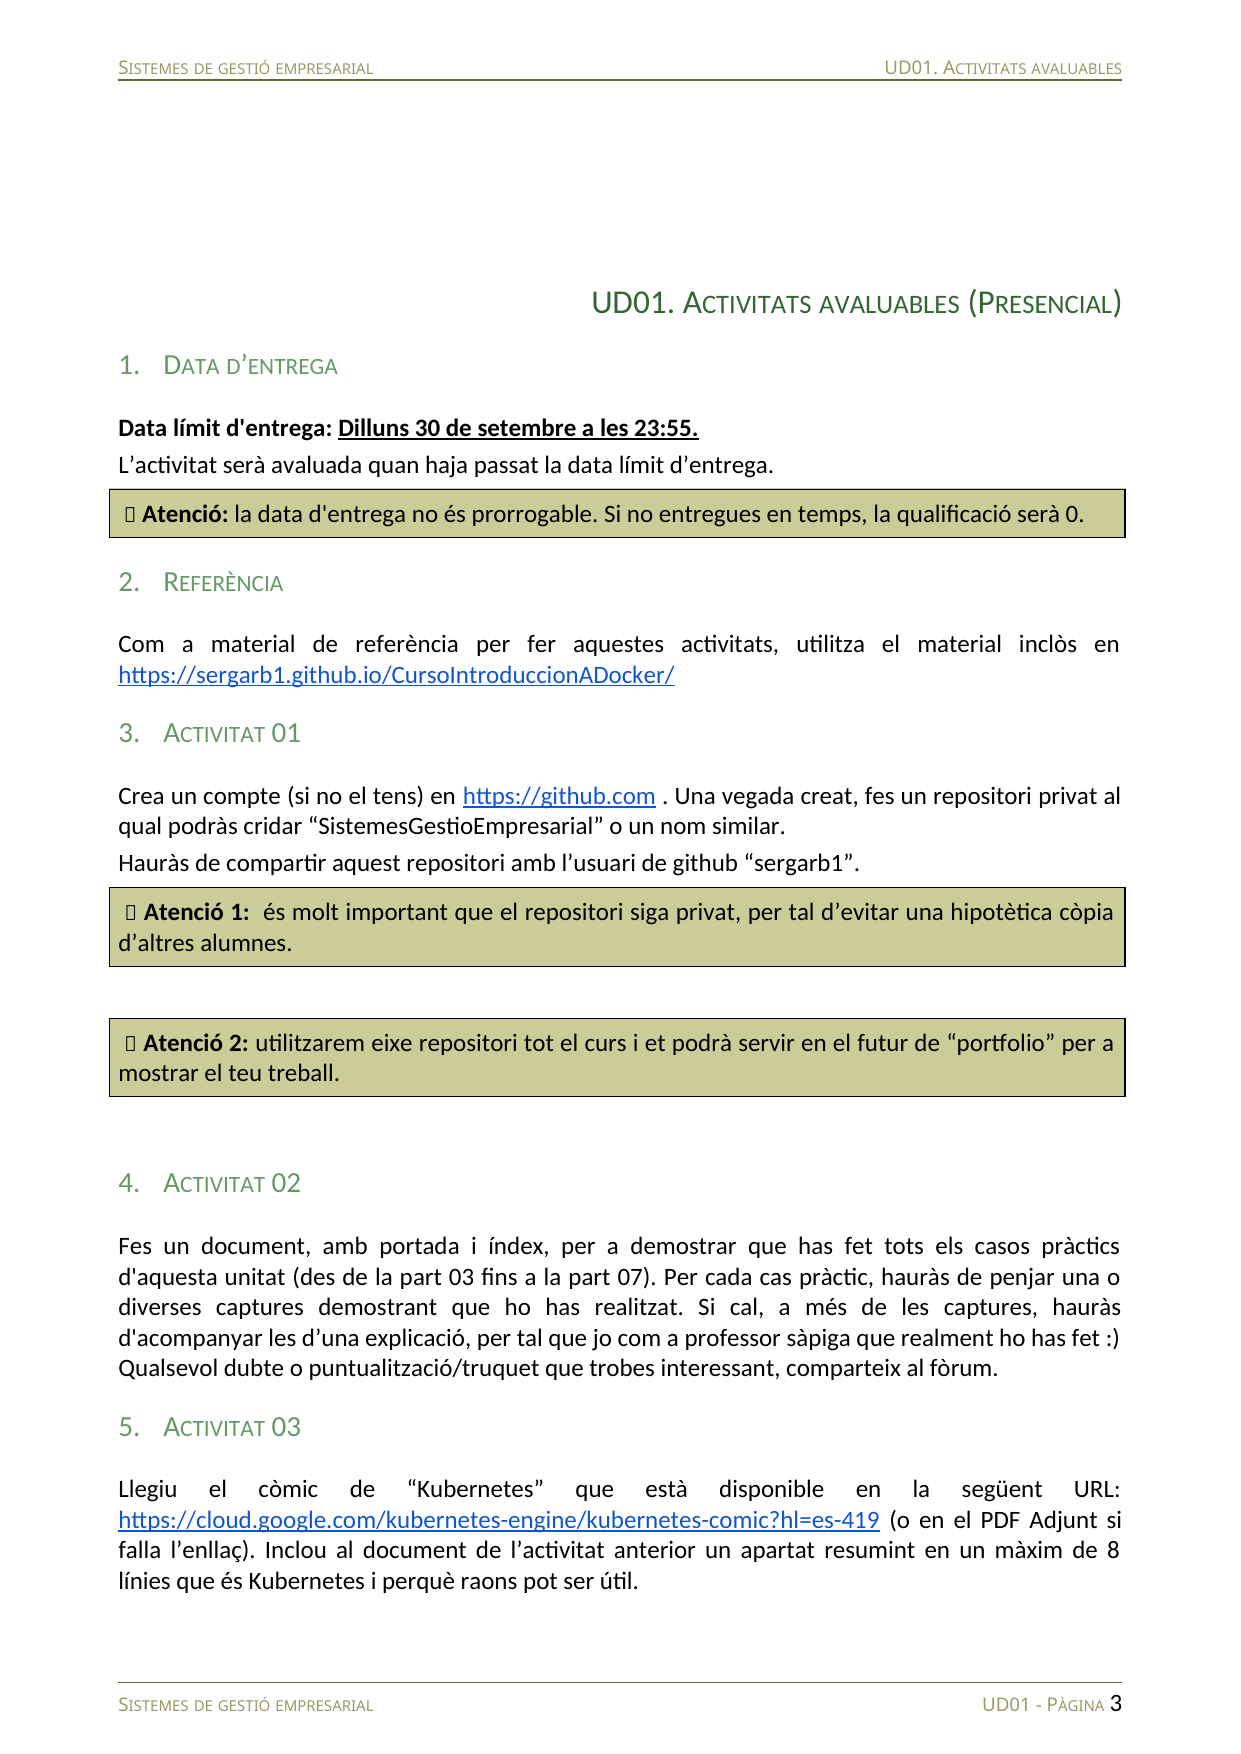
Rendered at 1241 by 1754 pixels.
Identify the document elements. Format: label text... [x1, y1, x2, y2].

text Hauràs de compartir aquest repositori amb l’usuari de github “sergarb1”. [118, 847, 1122, 878]
subtitle Activitat 01 [118, 714, 1122, 750]
text ❕ Atenció: la data d'entrega no és prorrogable. Si no entregues en temps, la qualificació serà 0. [110, 490, 1124, 537]
subtitle Data d’entrega [118, 346, 1122, 382]
text UD01. Activitats avaluables (Presencial) [118, 281, 1122, 322]
subtitle Referència [118, 563, 1122, 598]
text ❕ Atenció 2: utilitzarem eixe repositori tot el curs i et podrà servir en el futur de “portfolio” per a mostrar el teu treball. [110, 1019, 1124, 1096]
text ❕ Atenció 1: és molt important que el repositori siga privat, per tal d’evitar una hipotètica còpia d’altres alumnes. [110, 888, 1124, 966]
text Llegiu el còmic de “Kubernetes” que està disponible en la següent URL: https://cloud.google.com/kubernetes-engine/kubernetes-comic?hl=es-419 (o en el PDF Adjunt si falla l’enllaç). Inclou al document de l’activitat anterior un apartat resumint en un màxim de 8 línies que és Kubernetes i perquè raons pot ser útil. [118, 1473, 1122, 1596]
text Fes un document, amb portada i índex, per a demostrar que has fet tots els casos pràctics d'aquesta unitat (des de la part 03 fins a la part 07). Per cada cas pràctic, hauràs de penjar una o diverses captures demostrant que ho has realitzat. Si cal, a més de les captures, hauràs d'acompanyar les d’una explicació, per tal que jo com a professor sàpiga que realment ho has fet :) Qualsevol dubte o puntualització/truquet que trobes interessant, comparteix al fòrum. [118, 1230, 1122, 1383]
text Data límit d'entrega: Dilluns 30 de setembre a les 23:55. [118, 412, 1122, 443]
text L’activitat serà avaluada quan haja passat la data límit d’entrega. [118, 449, 1122, 480]
text Crea un compte (si no el tens) en https://github.com . Una vegada creat, fes un repositori privat al qual podràs cridar “SistemesGestioEmpresarial” o un nom similar. [118, 780, 1122, 841]
subtitle Activitat 03 [118, 1408, 1122, 1443]
subtitle Activitat 02 [118, 1164, 1122, 1200]
text Com a material de referència per fer aquestes activitats, utilitza el material inclòs en https://sergarb1.github.io/CursoIntroduccionADocker/ [118, 628, 1122, 689]
